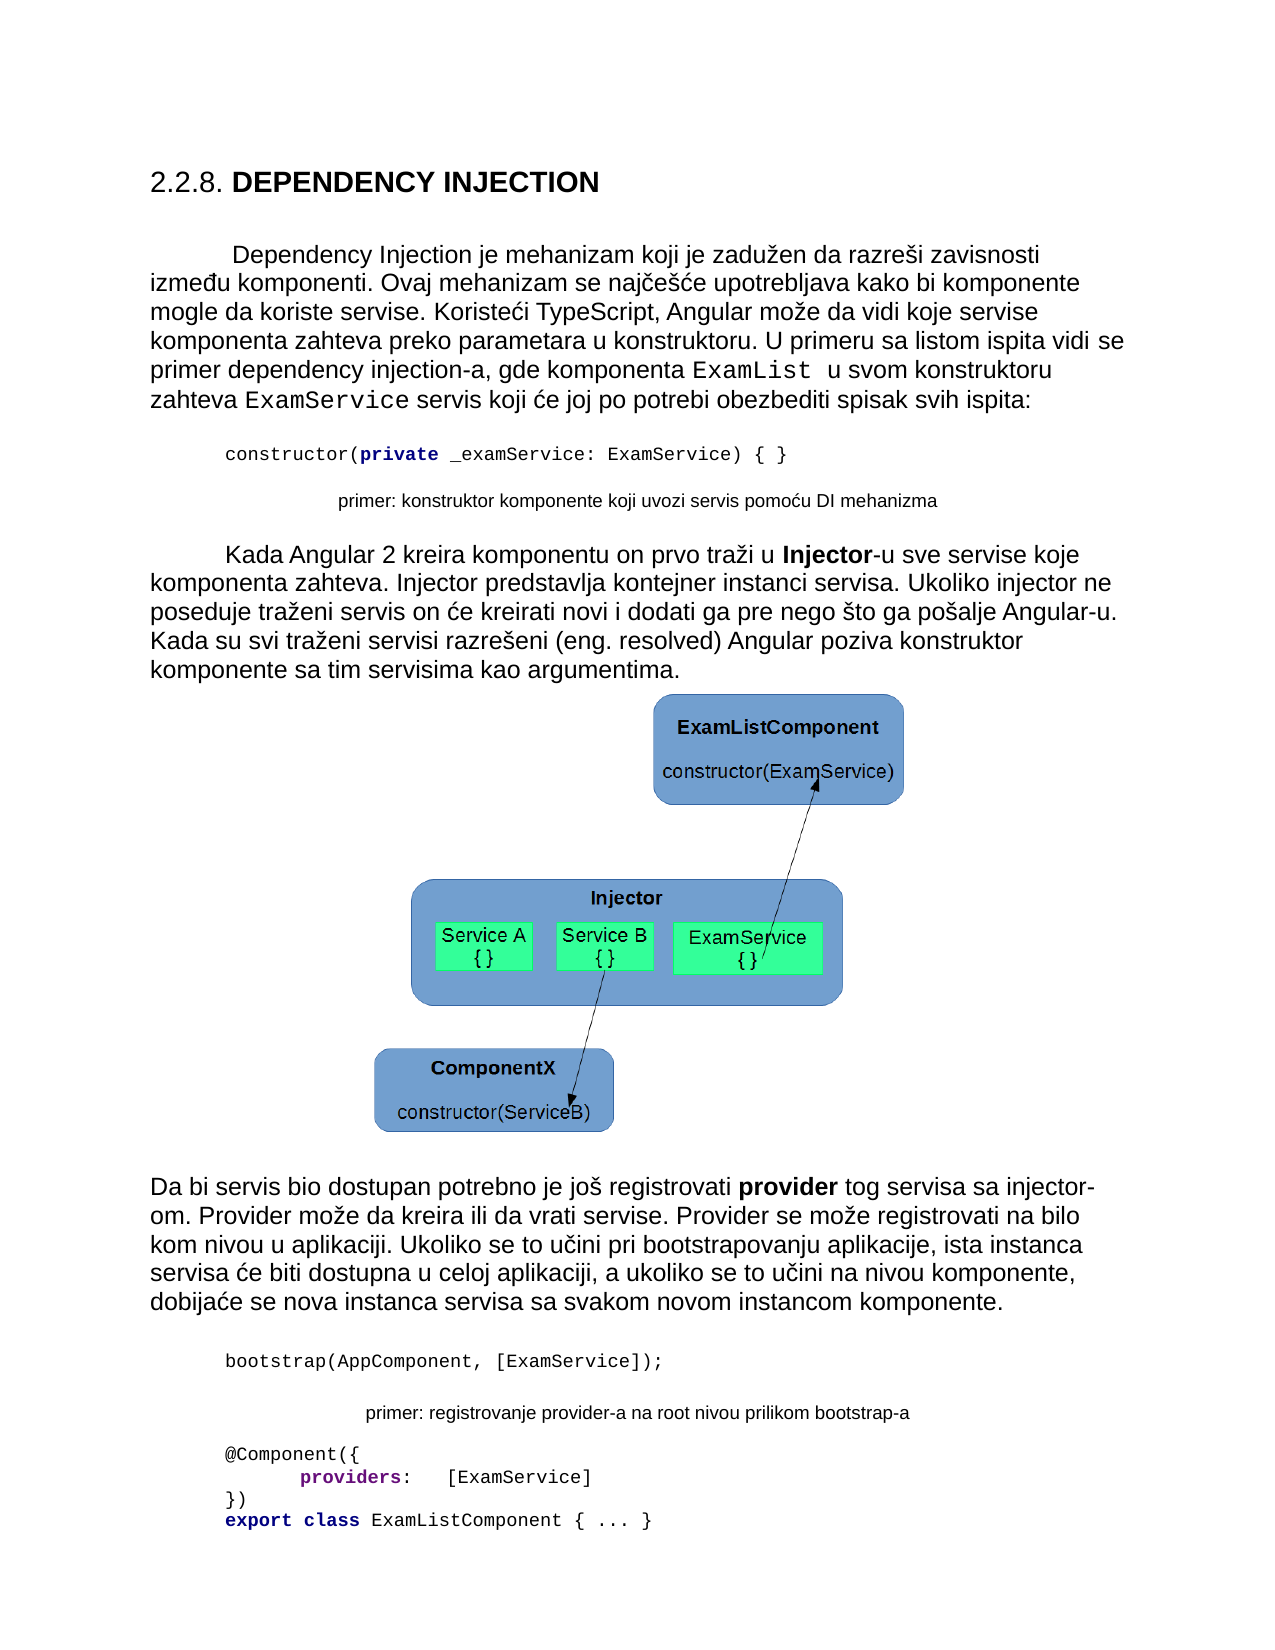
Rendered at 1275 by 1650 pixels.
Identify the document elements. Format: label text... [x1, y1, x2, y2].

text }) [150, 1489, 1125, 1511]
text primer: registrovanje provider-a na root nivou prilikom bootstrap-a [150, 1402, 1125, 1423]
text export class ExamListComponent { ... } [150, 1511, 1125, 1532]
text bootstrap(AppComponent, [ExamService]); [150, 1344, 1125, 1373]
text constructor(private _examService: ExamService) { } [150, 445, 1125, 466]
text Da bi servis bio dostupan potrebno je još registrovati provider tog servisa sa injector-om. Provider može da kreira ili da vrati servise. Provider se može registrovati na bilo kom nivou u aplikaciji. Ukoliko se to učini pri bootstrapovanju aplikacije, ista instanca servisa će biti dostupna u celoj aplikaciji, a ukoliko se to učini na nivou komponente, dobijaće se nova instanca servisa sa svakom novom instancom komponente. [150, 1172, 1125, 1316]
text primer: konstruktor komponente koji uvozi servis pomoću DI mehanizma [150, 490, 1125, 511]
text Kada Angular 2 kreira komponentu on prvo traži u Injector-u sve servise koje komponenta zahteva. Injector predstavlja kontejner instanci servisa. Ukoliko injector ne poseduje traženi servis on će kreirati novi i dodati ga pre nego što ga pošalje Angular-u. Kada su svi traženi servisi razrešeni (eng. resolved) Angular poziva konstruktor komponente sa tim servisima kao argumentima. [150, 539, 1125, 683]
text @Component({ [150, 1444, 1125, 1466]
text providers: [ExamService] [150, 1466, 1125, 1489]
subtitle 2.2.8. DEPENDENCY INJECTION [150, 164, 1125, 198]
picture [362, 685, 913, 1140]
text Dependency Injection je mehanizam koji je zadužen da razreši zavisnosti između komponenti. Ovaj mehanizam se najčešće upotrebljava kako bi komponente mogle da koriste servise. Koristeći TypeScript, Angular može da vidi koje servise komponenta zahteva preko parametara u konstruktoru. U primeru sa listom ispita vidi se primer dependency injection-a, gde komponenta ExamList u svom konstruktoru zahteva ExamService servis koji će joj po potrebi obezbediti spisak svih ispita: [150, 239, 1125, 416]
